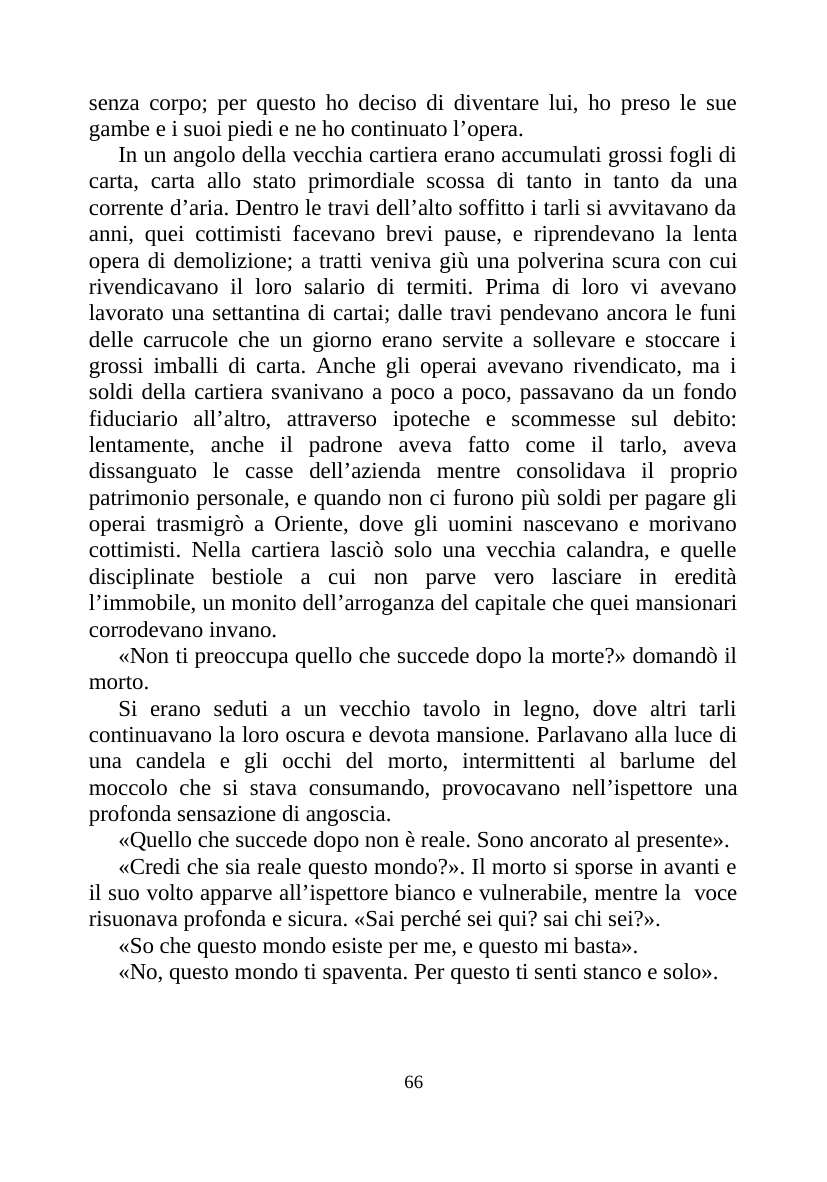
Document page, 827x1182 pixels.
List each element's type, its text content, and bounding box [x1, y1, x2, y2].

text «Quello che succede dopo non è reale. Sono ancorato al presente». [89, 826, 738, 853]
text Si erano seduti a un vecchio tavolo in legno, dove altri tarli continuavano la loro oscura e devota mansione. Parlavano alla luce di una candela e gli occhi del morto, intermittenti al barlume del moccolo che si stava consumando, provocavano nell’ispettore una profonda sensazione di angoscia. [89, 695, 738, 826]
text «Non ti preoccupa quello che succede dopo la morte?» domandò il morto. [89, 642, 738, 695]
text In un angolo della vecchia cartiera erano accumulati grossi fogli di carta, carta allo stato primordiale scossa di tanto in tanto da una corrente d’aria. Dentro le travi dell’alto soffitto i tarli si avvitavano da anni, quei cottimisti facevano brevi pause, e riprendevano la lenta opera di demolizione; a tratti veniva giù una polverina scura con cui rivendicavano il loro salario di termiti. Prima di loro vi avevano lavorato una settantina di cartai; dalle travi pendevano ancora le funi delle carrucole che un giorno erano servite a sollevare e stoccare i grossi imballi di carta. Anche gli operai avevano rivendicato, ma i soldi della cartiera svanivano a poco a poco, passavano da un fondo fiduciario all’altro, attraverso ipoteche e scommesse sul debito: lentamente, anche il padrone aveva fatto come il tarlo, aveva dissanguato le casse dell’azienda mentre consolidava il proprio patrimonio personale, e quando non ci furono più soldi per pagare gli operai trasmigrò a Oriente, dove gli uomini nascevano e morivano cottimisti. Nella cartiera lasciò solo una vecchia calandra, e quelle disciplinate bestiole a cui non parve vero lasciare in eredità l’immobile, un monito dell’arroganza del capitale che quei mansionari corrodevano invano. [89, 141, 738, 642]
text «Credi che sia reale questo mondo?». Il morto si sporse in avanti e il suo volto apparve all’ispettore bianco e vulnerabile, mentre la voce risuonava profonda e sicura. «Sai perché sei qui? sai chi sei?». [89, 853, 738, 932]
text senza corpo; per questo ho deciso di diventare lui, ho preso le sue gambe e i suoi piedi e ne ho continuato l’opera. [89, 88, 738, 141]
text «So che questo mondo esiste per me, e questo mi basta». [89, 932, 738, 958]
text «No, questo mondo ti spaventa. Per questo ti senti stanco e solo». [89, 958, 738, 984]
